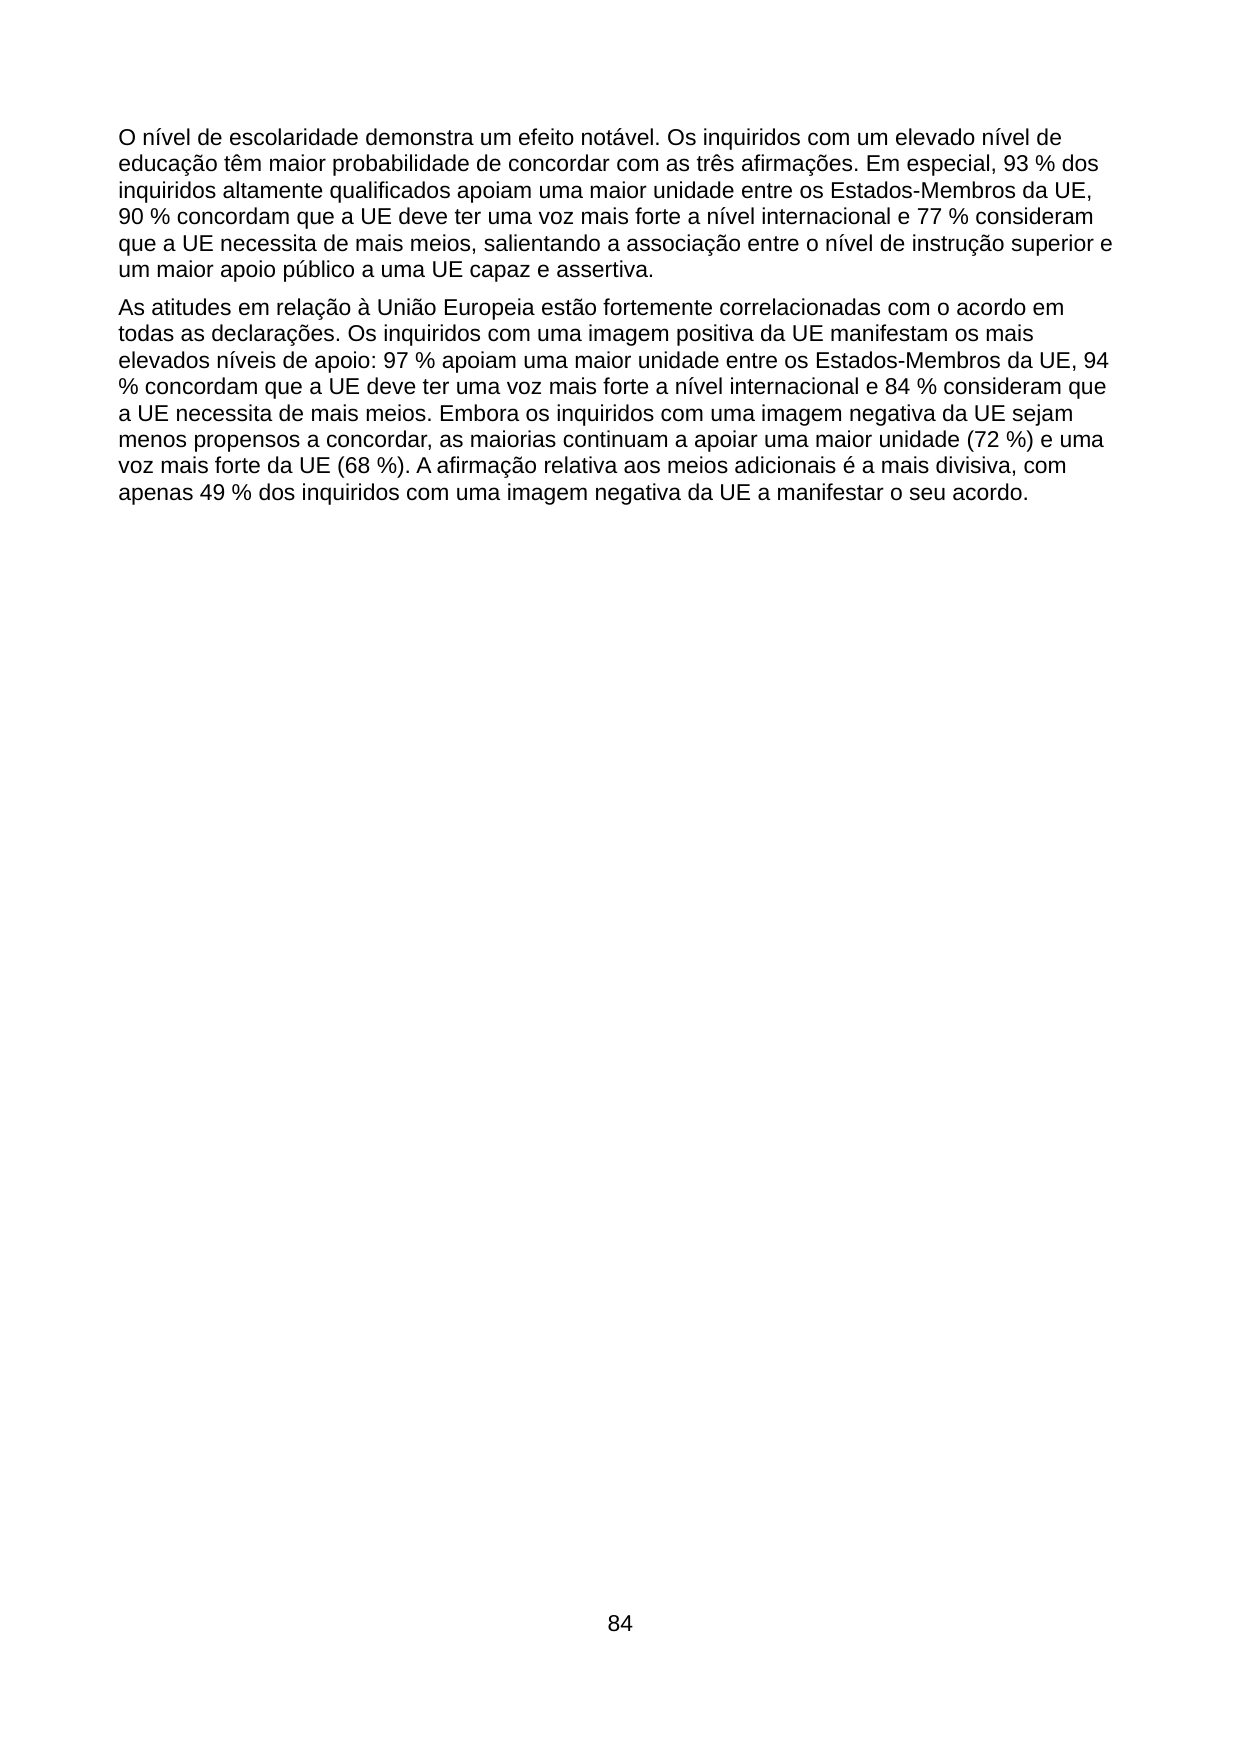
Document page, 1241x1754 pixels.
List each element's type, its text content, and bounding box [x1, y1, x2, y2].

text As atitudes em relação à União Europeia estão fortemente correlacionadas com o acordo em todas as declarações. Os inquiridos com uma imagem positiva da UE manifestam os mais elevados níveis de apoio: 97 % apoiam uma maior unidade entre os Estados-Membros da UE, 94 % concordam que a UE deve ter uma voz mais forte a nível internacional e 84 % consideram que a UE necessita de mais meios. Embora os inquiridos com uma imagem negativa da UE sejam menos propensos a concordar, as maiorias continuam a apoiar uma maior unidade (72 %) e uma voz mais forte da UE (68 %). A afirmação relativa aos meios adicionais é a mais divisiva, com apenas 49 % dos inquiridos com uma imagem negativa da UE a manifestar o seu acordo. [118, 294, 1122, 505]
text O nível de escolaridade demonstra um efeito notável. Os inquiridos com um elevado nível de educação têm maior probabilidade de concordar com as três afirmações. Em especial, 93 % dos inquiridos altamente qualificados apoiam uma maior unidade entre os Estados-Membros da UE, 90 % concordam que a UE deve ter uma voz mais forte a nível internacional e 77 % consideram que a UE necessita de mais meios, salientando a associação entre o nível de instrução superior e um maior apoio público a uma UE capaz e assertiva. [118, 124, 1122, 282]
